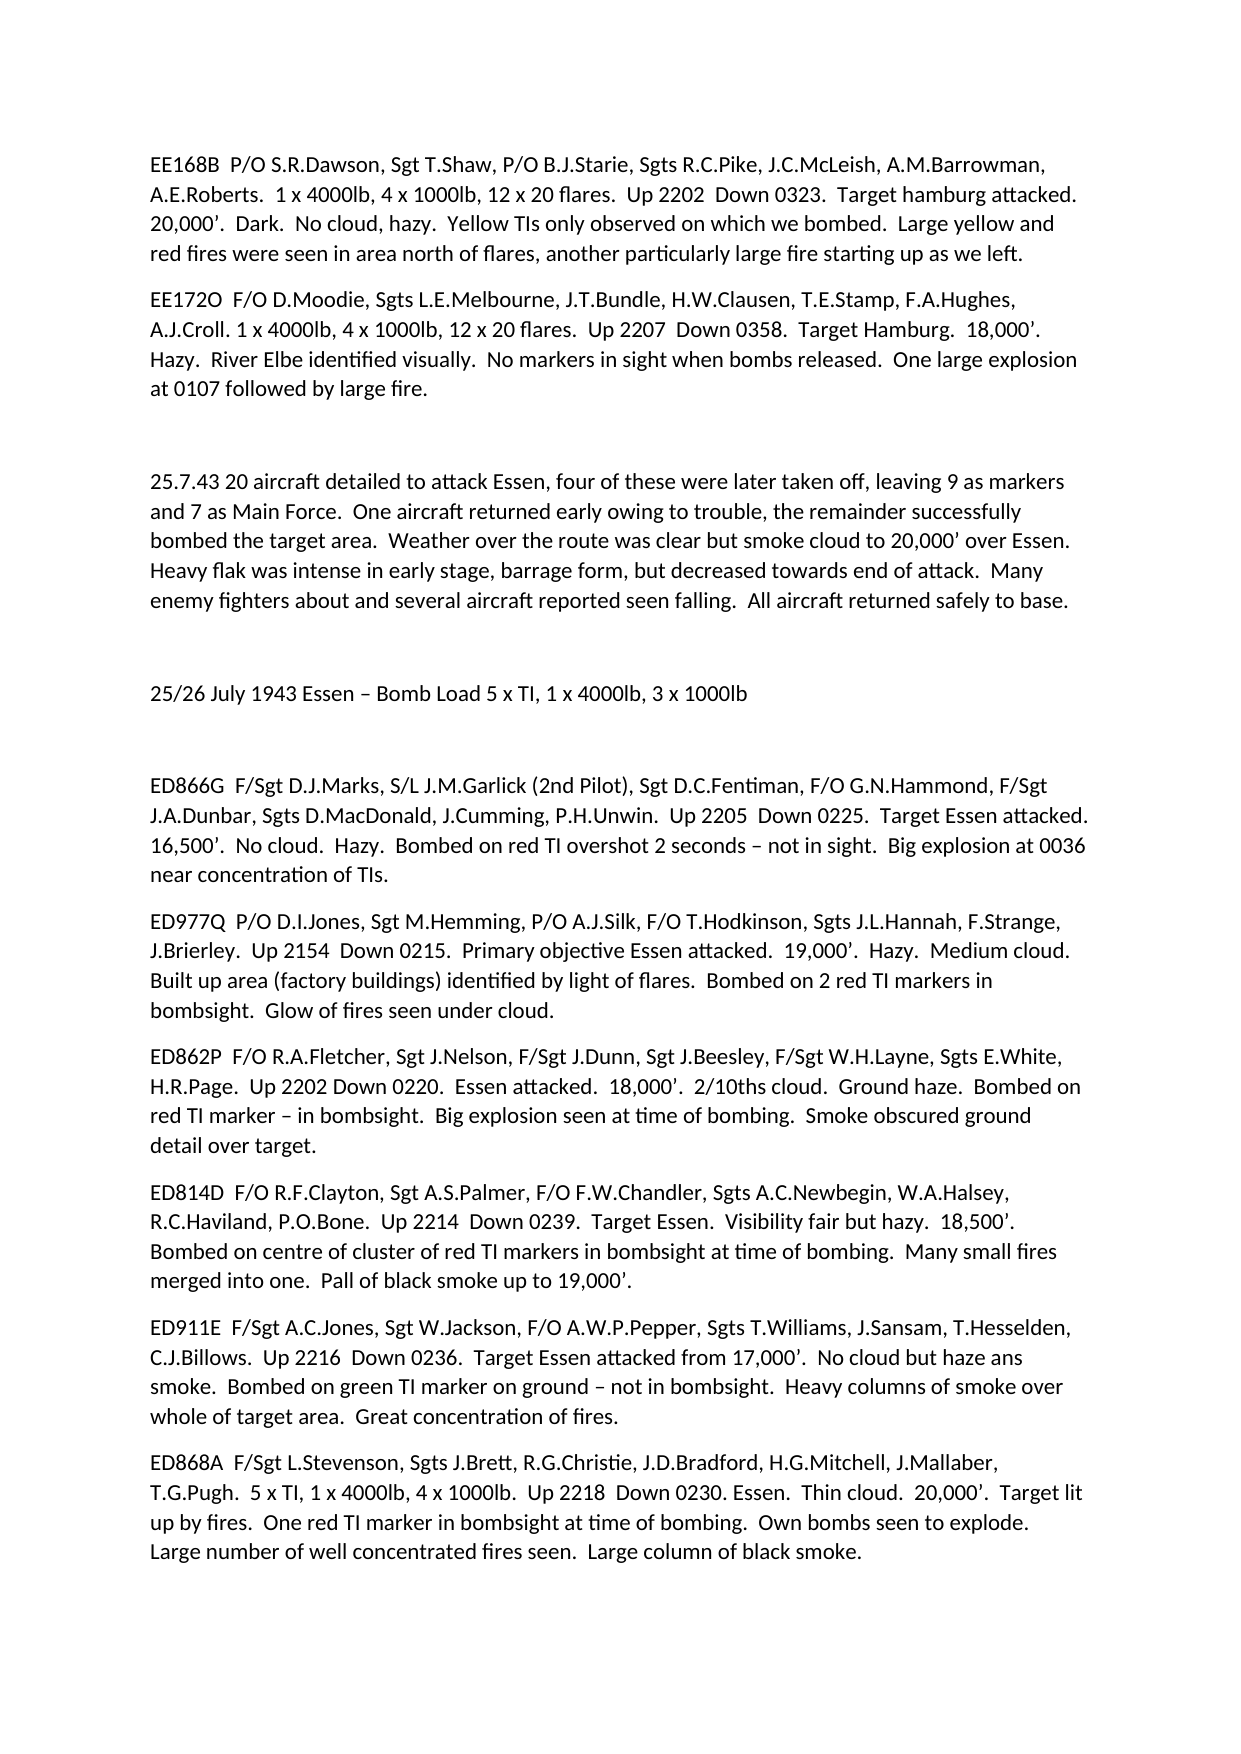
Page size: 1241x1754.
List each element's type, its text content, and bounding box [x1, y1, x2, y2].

text ED866G F/Sgt D.J.Marks, S/L J.M.Garlick (2nd Pilot), Sgt D.C.Fentiman, F/O G.N.Hammond, F/Sgt J.A.Dunbar, Sgts D.MacDonald, J.Cumming, P.H.Unwin. Up 2205 Down 0225. Target Essen attacked. 16,500’. No cloud. Hazy. Bombed on red TI overshot 2 seconds – not in sight. Big explosion at 0036 near concentration of TIs. [150, 771, 1090, 888]
text ED862P F/O R.A.Fletcher, Sgt J.Nelson, F/Sgt J.Dunn, Sgt J.Beesley, F/Sgt W.H.Layne, Sgts E.White, H.R.Page. Up 2202 Down 0220. Essen attacked. 18,000’. 2/10ths cloud. Ground haze. Bombed on red TI marker – in bombsight. Big explosion seen at time of bombing. Smoke obscured ground detail over target. [150, 1042, 1090, 1159]
text ED977Q P/O D.I.Jones, Sgt M.Hemming, P/O A.J.Silk, F/O T.Hodkinson, Sgts J.L.Hannah, F.Strange, J.Brierley. Up 2154 Down 0215. Primary objective Essen attacked. 19,000’. Hazy. Medium cloud. Built up area (factory buildings) identified by light of flares. Bombed on 2 red TI markers in bombsight. Glow of fires seen under cloud. [150, 907, 1090, 1024]
text EE172O F/O D.Moodie, Sgts L.E.Melbourne, J.T.Bundle, H.W.Clausen, T.E.Stamp, F.A.Hughes, A.J.Croll. 1 x 4000lb, 4 x 1000lb, 12 x 20 flares. Up 2207 Down 0358. Target Hamburg. 18,000’. Hazy. River Elbe identified visually. No markers in sight when bombs released. One large explosion at 0107 followed by large fire. [150, 285, 1090, 402]
text EE168B P/O S.R.Dawson, Sgt T.Shaw, P/O B.J.Starie, Sgts R.C.Pike, J.C.McLeish, A.M.Barrowman, A.E.Roberts. 1 x 4000lb, 4 x 1000lb, 12 x 20 flares. Up 2202 Down 0323. Target hamburg attacked. 20,000’. Dark. No cloud, hazy. Yellow TIs only observed on which we bombed. Large yellow and red fires were seen in area north of flares, another particularly large fire starting up as we left. [150, 150, 1090, 267]
text ED911E F/Sgt A.C.Jones, Sgt W.Jackson, F/O A.W.P.Pepper, Sgts T.Williams, J.Sansam, T.Hesselden, C.J.Billows. Up 2216 Down 0236. Target Essen attacked from 17,000’. No cloud but haze ans smoke. Bombed on green TI marker on ground – not in bombsight. Heavy columns of smoke over whole of target area. Great concentration of fires. [150, 1313, 1090, 1430]
text ED814D F/O R.F.Clayton, Sgt A.S.Palmer, F/O F.W.Chandler, Sgts A.C.Newbegin, W.A.Halsey, R.C.Haviland, P.O.Bone. Up 2214 Down 0239. Target Essen. Visibility fair but hazy. 18,500’. Bombed on centre of cluster of red TI markers in bombsight at time of bombing. Many small fires merged into one. Pall of black smoke up to 19,000’. [150, 1178, 1090, 1295]
text 25/26 July 1943 Essen – Bomb Load 5 x TI, 1 x 4000lb, 3 x 1000lb [150, 679, 1090, 707]
text ED868A F/Sgt L.Stevenson, Sgts J.Brett, R.G.Christie, J.D.Bradford, H.G.Mitchell, J.Mallaber, T.G.Pugh. 5 x TI, 1 x 4000lb, 4 x 1000lb. Up 2218 Down 0230. Essen. Thin cloud. 20,000’. Target lit up by fires. One red TI marker in bombsight at time of bombing. Own bombs seen to explode. Large number of well concentrated fires seen. Large column of black smoke. [150, 1448, 1090, 1566]
text 25.7.43 20 aircraft detailed to attack Essen, four of these were later taken off, leaving 9 as markers and 7 as Main Force. One aircraft returned early owing to trouble, the remainder successfully bombed the target area. Weather over the route was clear but smoke cloud to 20,000’ over Essen. Heavy flak was intense in early stage, barrage form, but decreased towards end of attack. Many enemy fighters about and several aircraft reported seen falling. All aircraft returned safely to base. [150, 467, 1090, 614]
